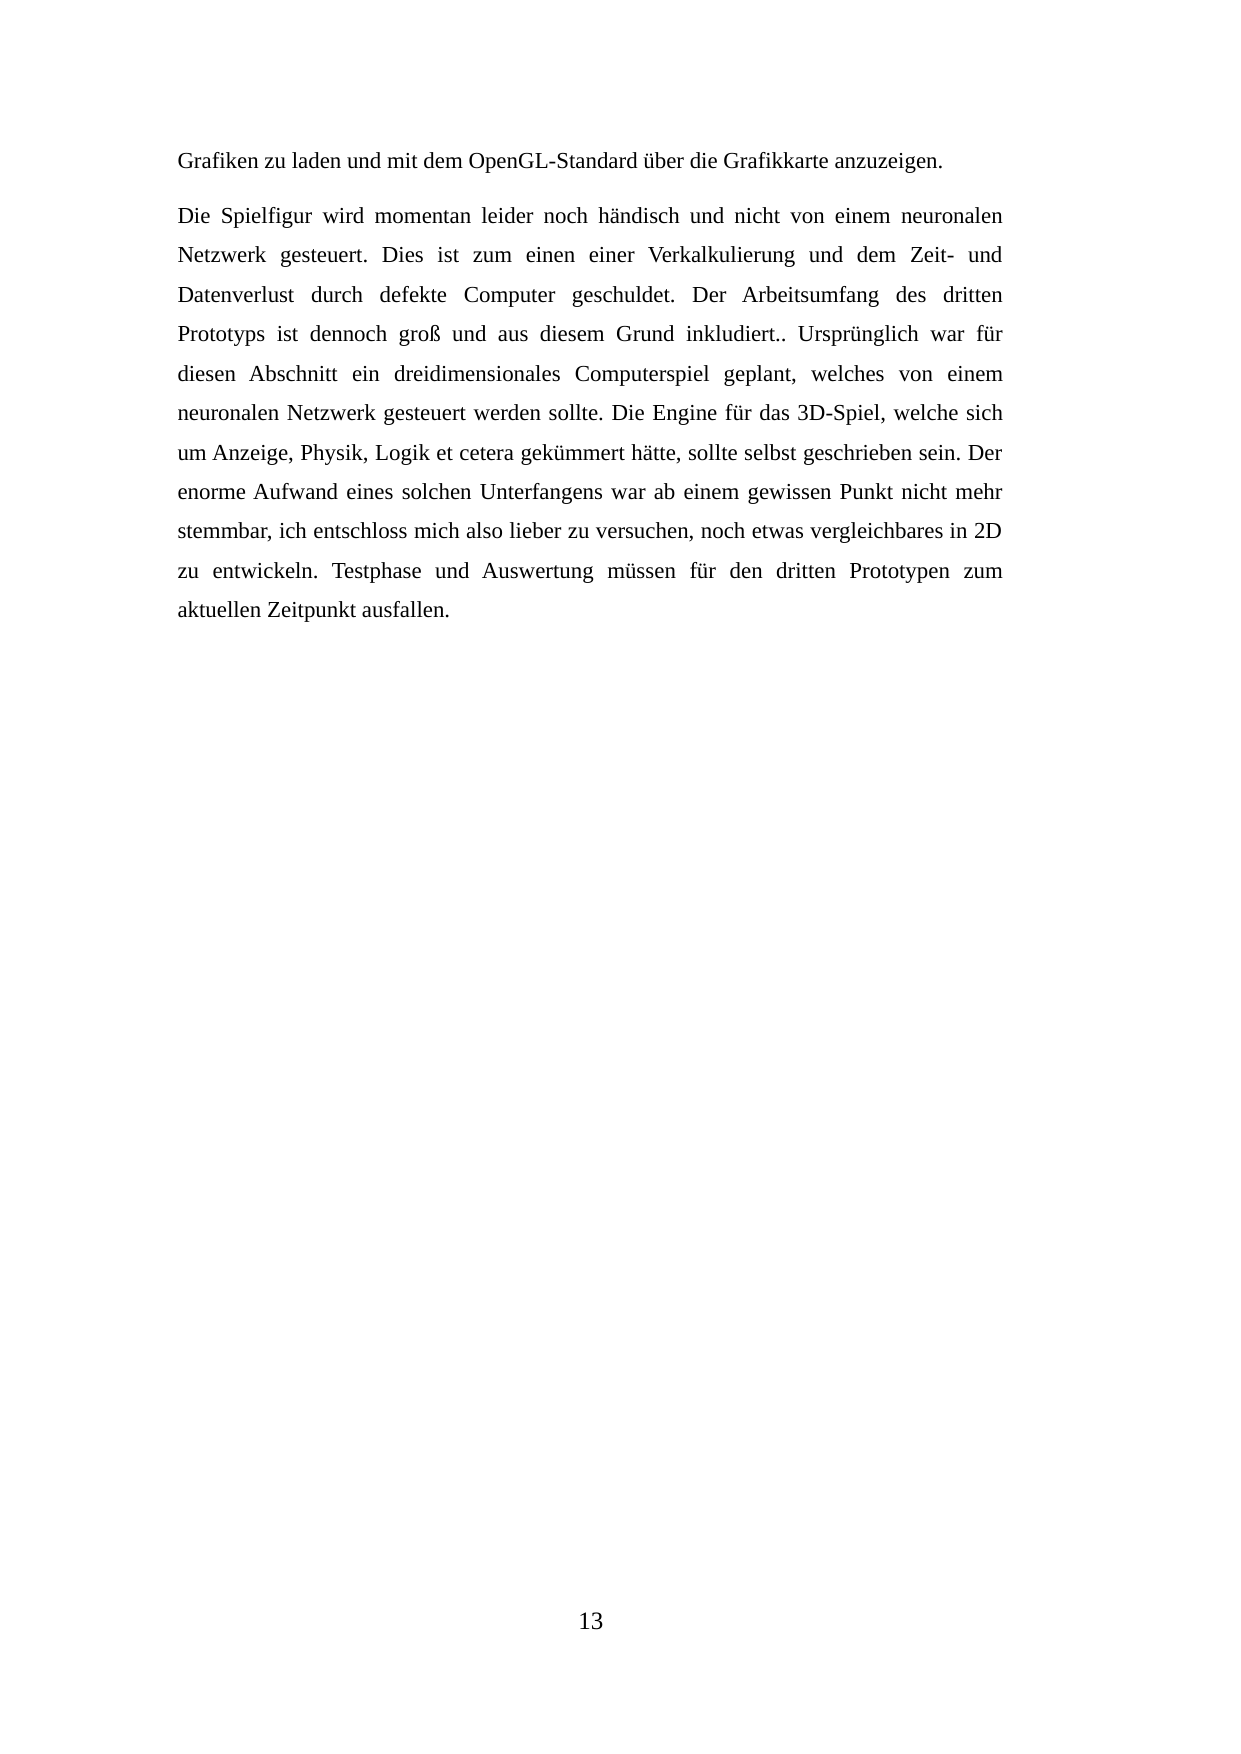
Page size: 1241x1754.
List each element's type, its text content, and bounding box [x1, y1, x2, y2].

text Grafiken zu laden und mit dem OpenGL-Standard über die Grafikkarte anzuzeigen. [177, 148, 1004, 174]
text Die Spielfigur wird momentan leider noch händisch und nicht von einem neuronalen Netzwerk gesteuert. Dies ist zum einen einer Verkalkulierung und dem Zeit- und Datenverlust durch defekte Computer geschuldet. Der Arbeitsumfang des dritten Prototyps ist dennoch groß und aus diesem Grund inkludiert.. Ursprünglich war für diesen Abschnitt ein dreidimensionales Computerspiel geplant, welches von einem neuronalen Netzwerk gesteuert werden sollte. Die Engine für das 3D-Spiel, welche sich um Anzeige, Physik, Logik et cetera gekümmert hätte, sollte selbst geschrieben sein. Der enorme Aufwand eines solchen Unterfangens war ab einem gewissen Punkt nicht mehr stemmbar, ich entschloss mich also lieber zu versuchen, noch etwas vergleichbares in 2D zu entwickeln. Testphase und Auswertung müssen für den dritten Prototypen zum aktuellen Zeitpunkt ausfallen. [177, 202, 1004, 623]
